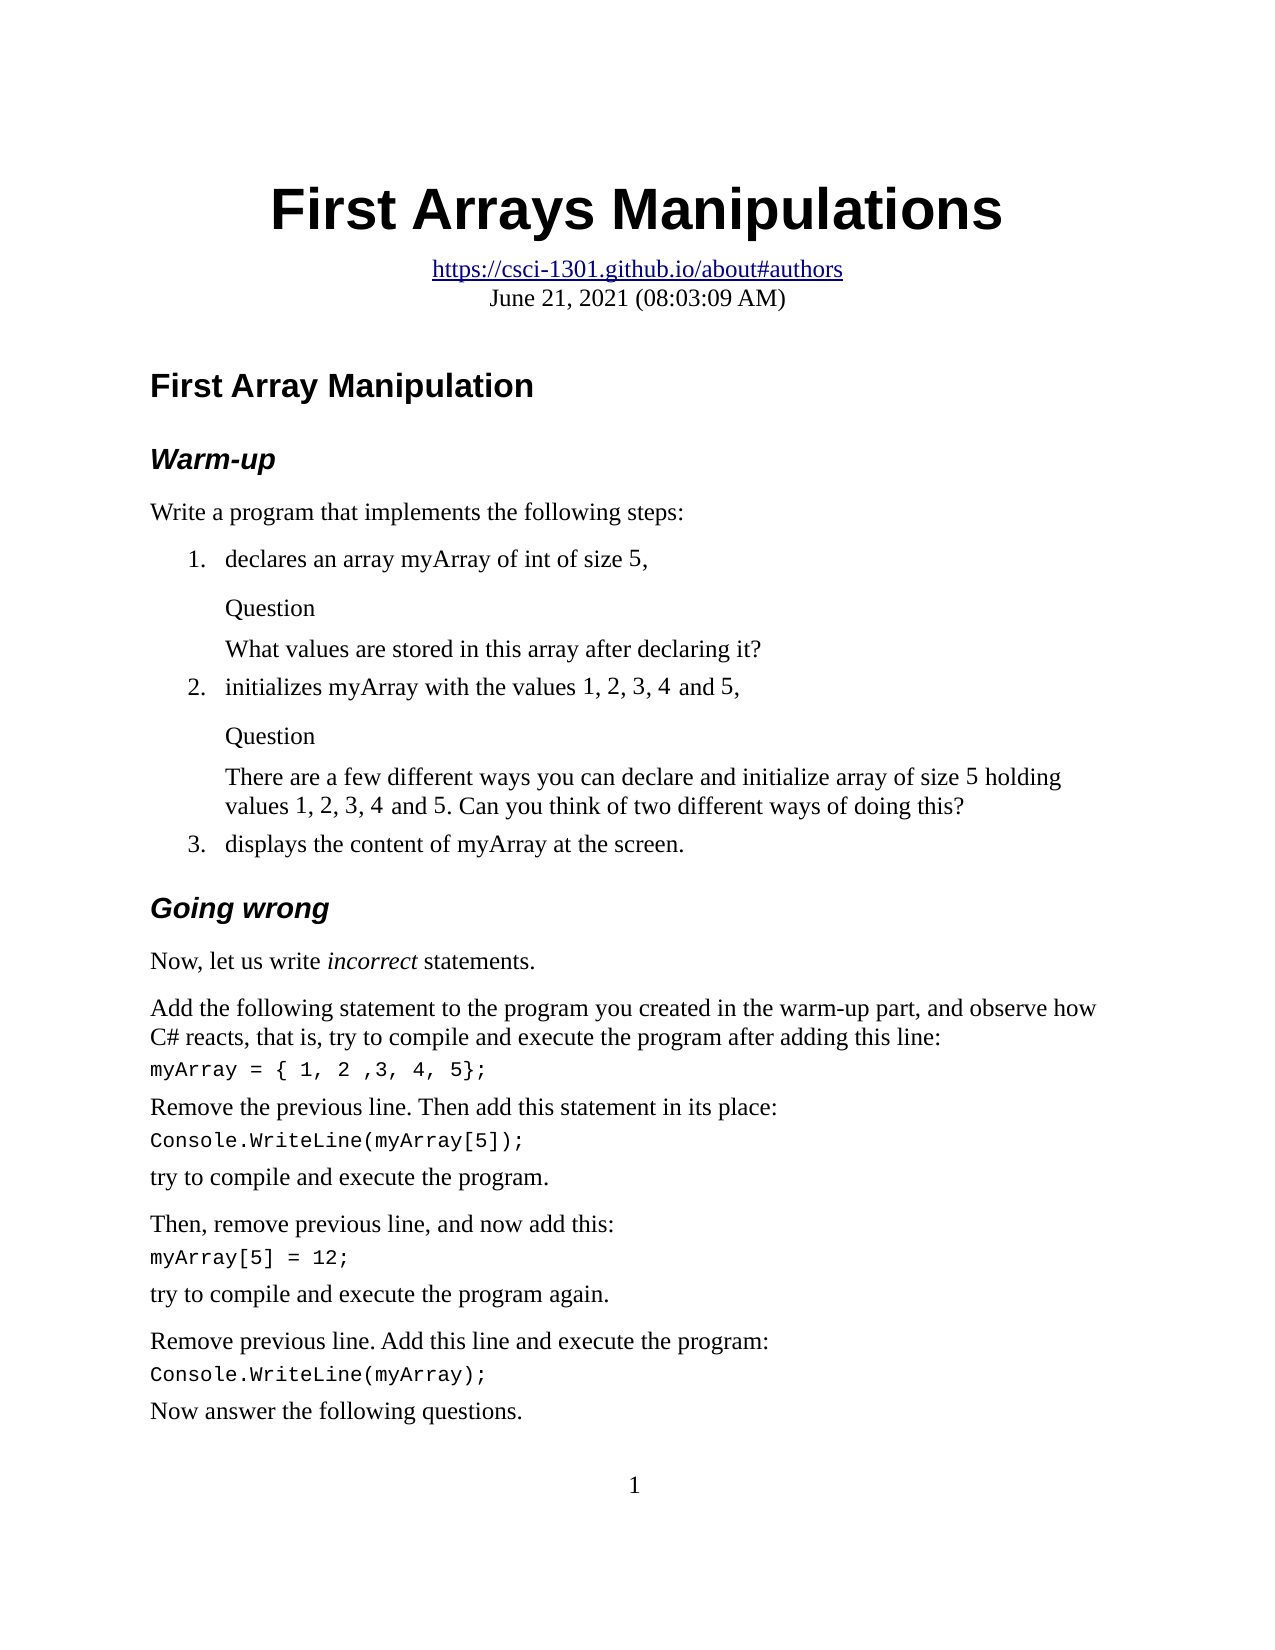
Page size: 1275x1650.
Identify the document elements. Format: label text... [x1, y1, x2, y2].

subtitle Going wrong [150, 891, 1125, 925]
text Then, remove previous line, and now add this: [150, 1209, 1125, 1238]
title First Arrays Manipulations [150, 175, 1125, 242]
text myArray = { 1, 2 ,3, 4, 5}; [150, 1059, 1125, 1083]
list There are a few different ways you can declare and initialize array of size holding values , , , and . Can you think of two different ways of doing this? [187, 762, 1125, 820]
list What values are stored in this array after declaring it? [187, 634, 1125, 663]
list Question [187, 593, 1125, 622]
text Remove previous line. Add this line and execute the program: [150, 1326, 1125, 1355]
text https://csci-1301.github.io/about#authors [150, 254, 1125, 283]
text try to compile and execute the program. [150, 1162, 1125, 1191]
text Console.WriteLine(myArray); [150, 1364, 1125, 1387]
subtitle Warm-up [150, 442, 1125, 476]
text Add the following statement to the program you created in the warm-up part, and observe how C# reacts, that is, try to compile and execute the program after adding this line: [150, 993, 1125, 1051]
text try to compile and execute the program again. [150, 1279, 1125, 1308]
list initializes myArray with the values , , , and , [187, 672, 1125, 701]
text June 21, 2021 (08:03:09 AM) [150, 283, 1125, 312]
text myArray[5] = 12; [150, 1247, 1125, 1270]
text Console.WriteLine(myArray[5]); [150, 1130, 1125, 1153]
list Question [187, 721, 1125, 750]
text Now, let us write incorrect statements. [150, 946, 1125, 975]
text Write a program that implements the following steps: [150, 497, 1125, 526]
text Now answer the following questions. [150, 1396, 1125, 1425]
text Remove the previous line. Then add this statement in its place: [150, 1092, 1125, 1121]
list declares an array myArray of int of size , [187, 544, 1125, 572]
subtitle First Array Manipulation [150, 366, 1125, 404]
list displays the content of myArray at the screen. [187, 829, 1125, 857]
